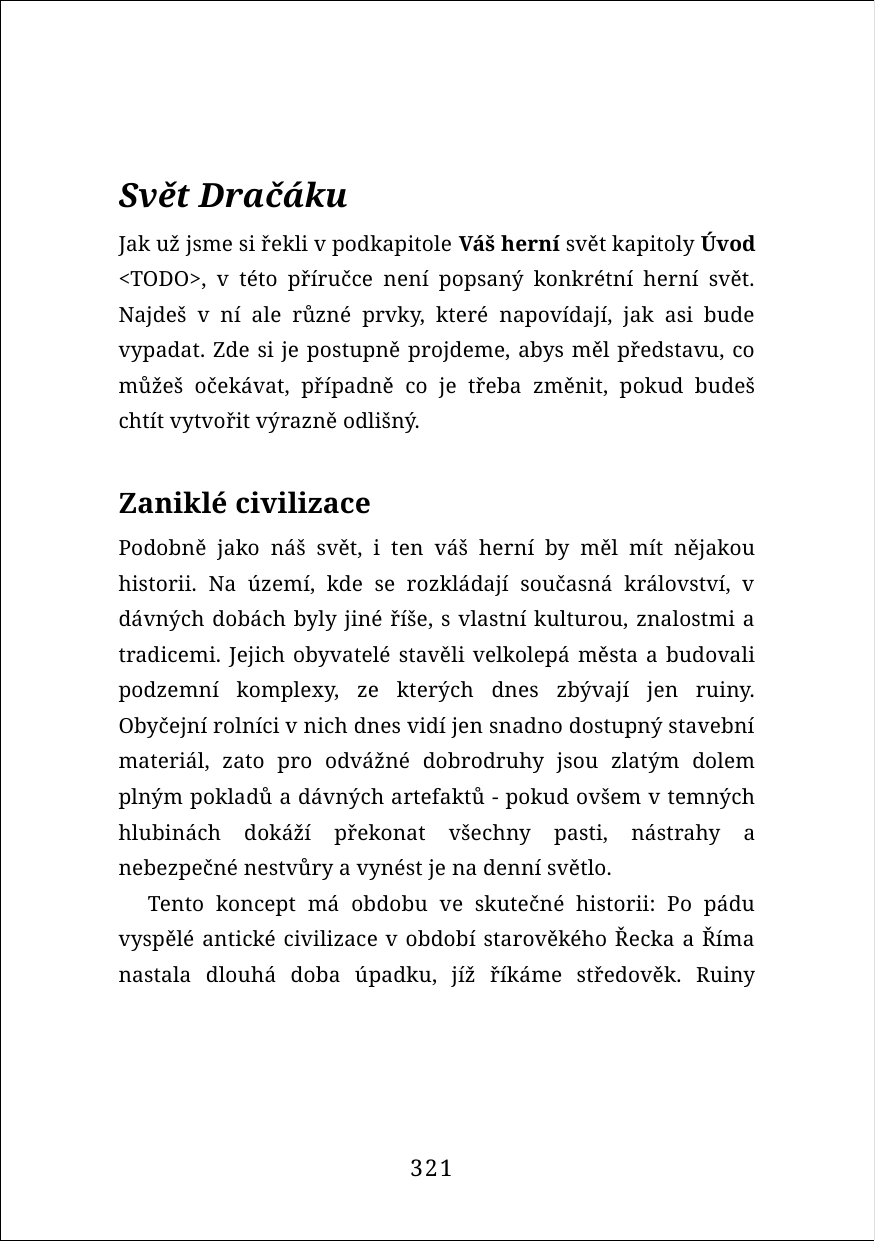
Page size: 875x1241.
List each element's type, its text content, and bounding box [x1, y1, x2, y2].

text Podobně jako náš svět, i ten váš herní by měl mít nějakou historii. Na území, kde se rozkládají současná království, v dávných dobách byly jiné říše, s vlastní kulturou, znalostmi a tradicemi. Jejich obyvatelé stavěli velkolepá města a budovali podzemní komplexy, ze kterých dnes zbývají jen ruiny. Obyčejní rolníci v nich dnes vidí jen snadno dostupný stavební materiál, zato pro odvážné dobrodruhy jsou zlatým dolem plným pokladů a dávných artefaktů - pokud ovšem v temných hlubinách dokáží překonat všechny pasti, nástrahy a nebezpečné nestvůry a vynést je na denní světlo. Tento koncept má obdobu ve skutečné historii: Po pádu vyspělé antické civilizace v období starověkého Řecka a Říma nastala dlouhá doba úpadku, jíž říkáme středověk. Ruiny [118, 533, 756, 988]
text Jak už jsme si řekli v podkapitole Váš herní svět kapitoly Úvod <TODO>, v této příručce není popsaný konkrétní herní svět. Najdeš v ní ale různé prvky, které napovídají, jak asi bude vypadat. Zde si je postupně projdeme, abys měl představu, co můžeš očekávat, případně co je třeba změnit, pokud budeš chtít vytvořit výrazně odlišný. [118, 229, 756, 435]
subtitle Svět Dračáku [118, 172, 756, 217]
subtitle Zaniklé civilizace [118, 483, 756, 522]
